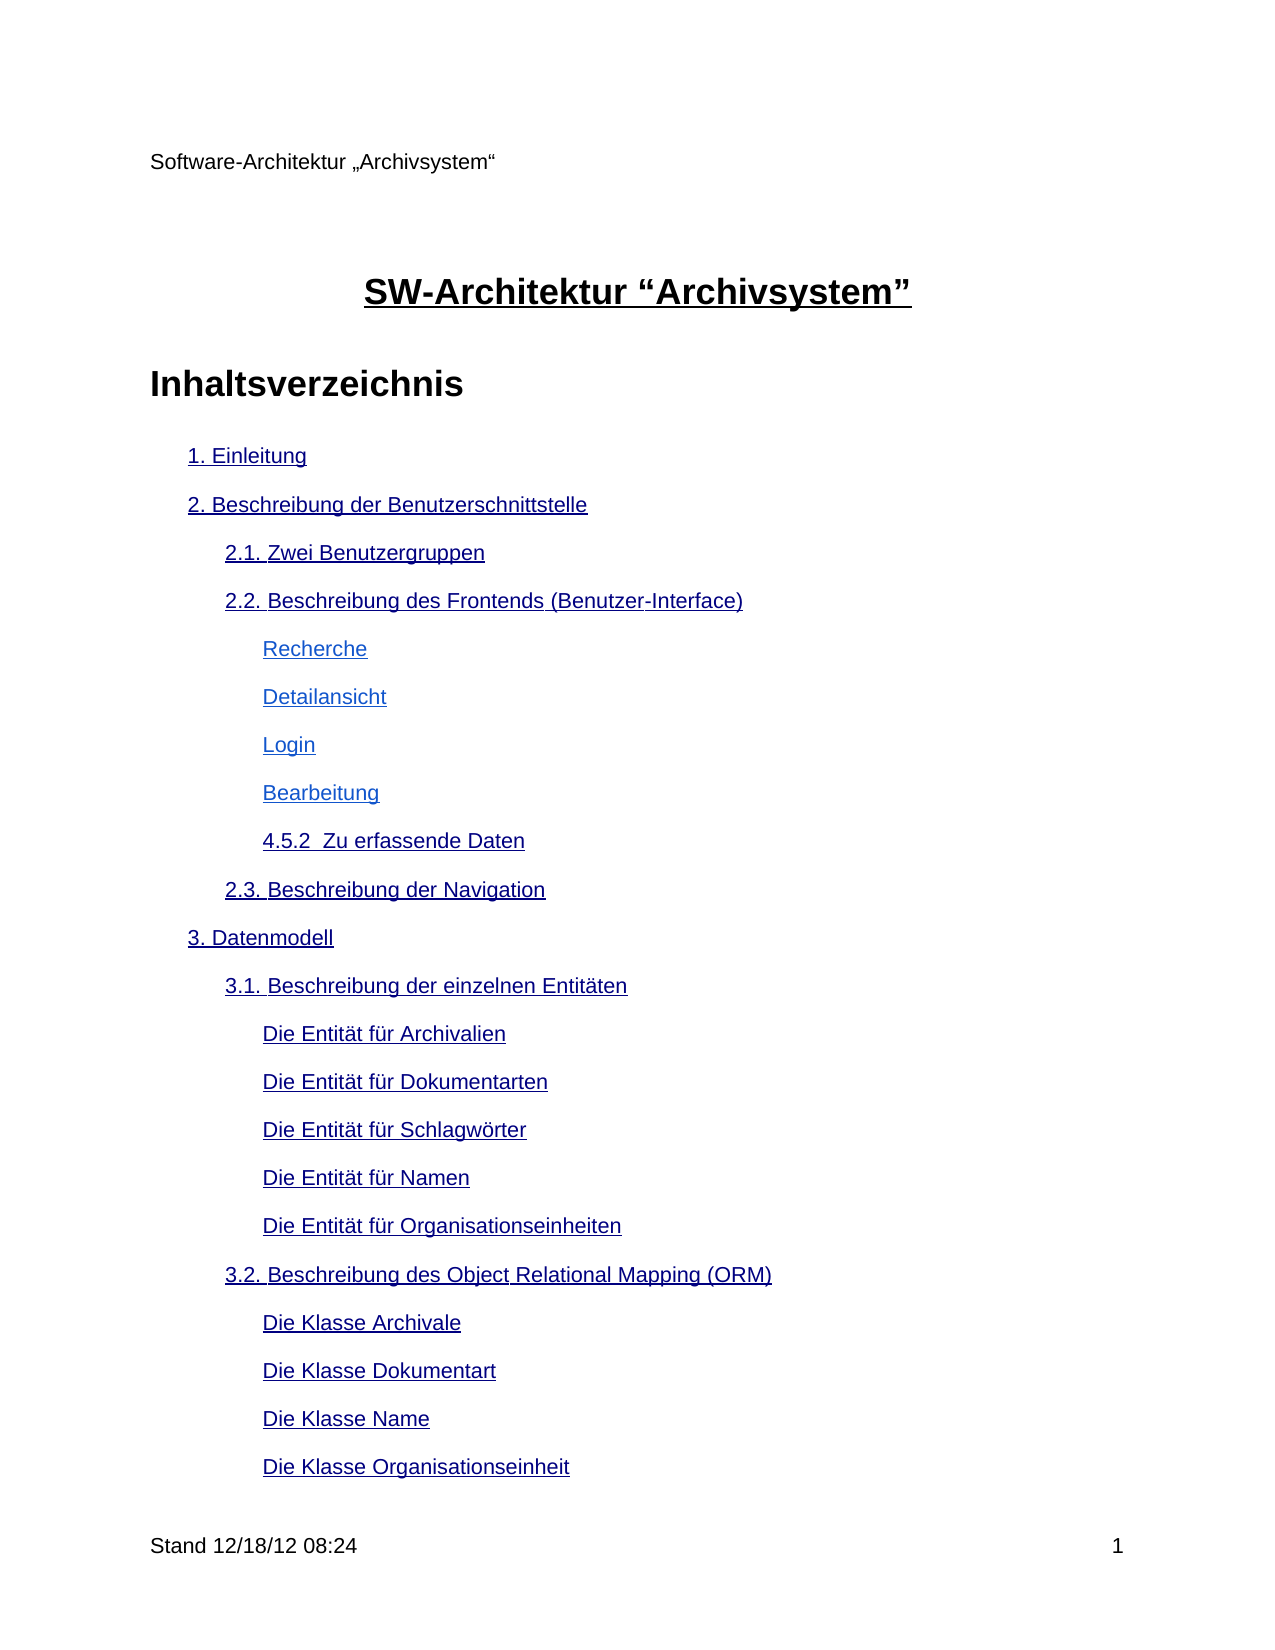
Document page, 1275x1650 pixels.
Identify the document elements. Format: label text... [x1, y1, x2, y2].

text 3.2. Beschreibung des Object Relational Mapping (ORM) [225, 1262, 1125, 1304]
text 2.1. Zwei Benutzergruppen [225, 541, 1125, 582]
text 3.1. Beschreibung der einzelnen Entitäten [225, 974, 1125, 1016]
text Die Entität für Dokumentarten [262, 1070, 1125, 1112]
text Die Klasse Archivale [262, 1311, 1125, 1352]
text Die Entität für Schlagwörter [262, 1118, 1125, 1160]
text 1. Einleitung [187, 444, 1125, 486]
text Die Klasse Dokumentart [262, 1359, 1125, 1401]
text Die Entität für Organisationseinheiten [262, 1214, 1125, 1256]
text Die Klasse Name [262, 1407, 1125, 1449]
text Detailansicht [262, 685, 1125, 727]
text Recherche [262, 637, 1125, 679]
text Login [262, 733, 1125, 775]
text 4.5.2 Zu erfassende Daten [262, 829, 1125, 871]
text Die Klasse Organisationseinheit [262, 1455, 1125, 1497]
title SW-Architektur “Archivsystem” [150, 271, 1125, 341]
text 2. Beschreibung der Benutzerschnittstelle [187, 492, 1125, 534]
text 3. Datenmodell [187, 926, 1125, 967]
text Bearbeitung [262, 781, 1125, 823]
text Die Entität für Namen [262, 1166, 1125, 1208]
text 2.2. Beschreibung des Frontends (Benutzer-Interface) [225, 589, 1125, 631]
text Die Entität für Archivalien [262, 1022, 1125, 1064]
text Inhaltsverzeichnis [150, 364, 1125, 434]
text 2.3. Beschreibung der Navigation [225, 877, 1125, 919]
